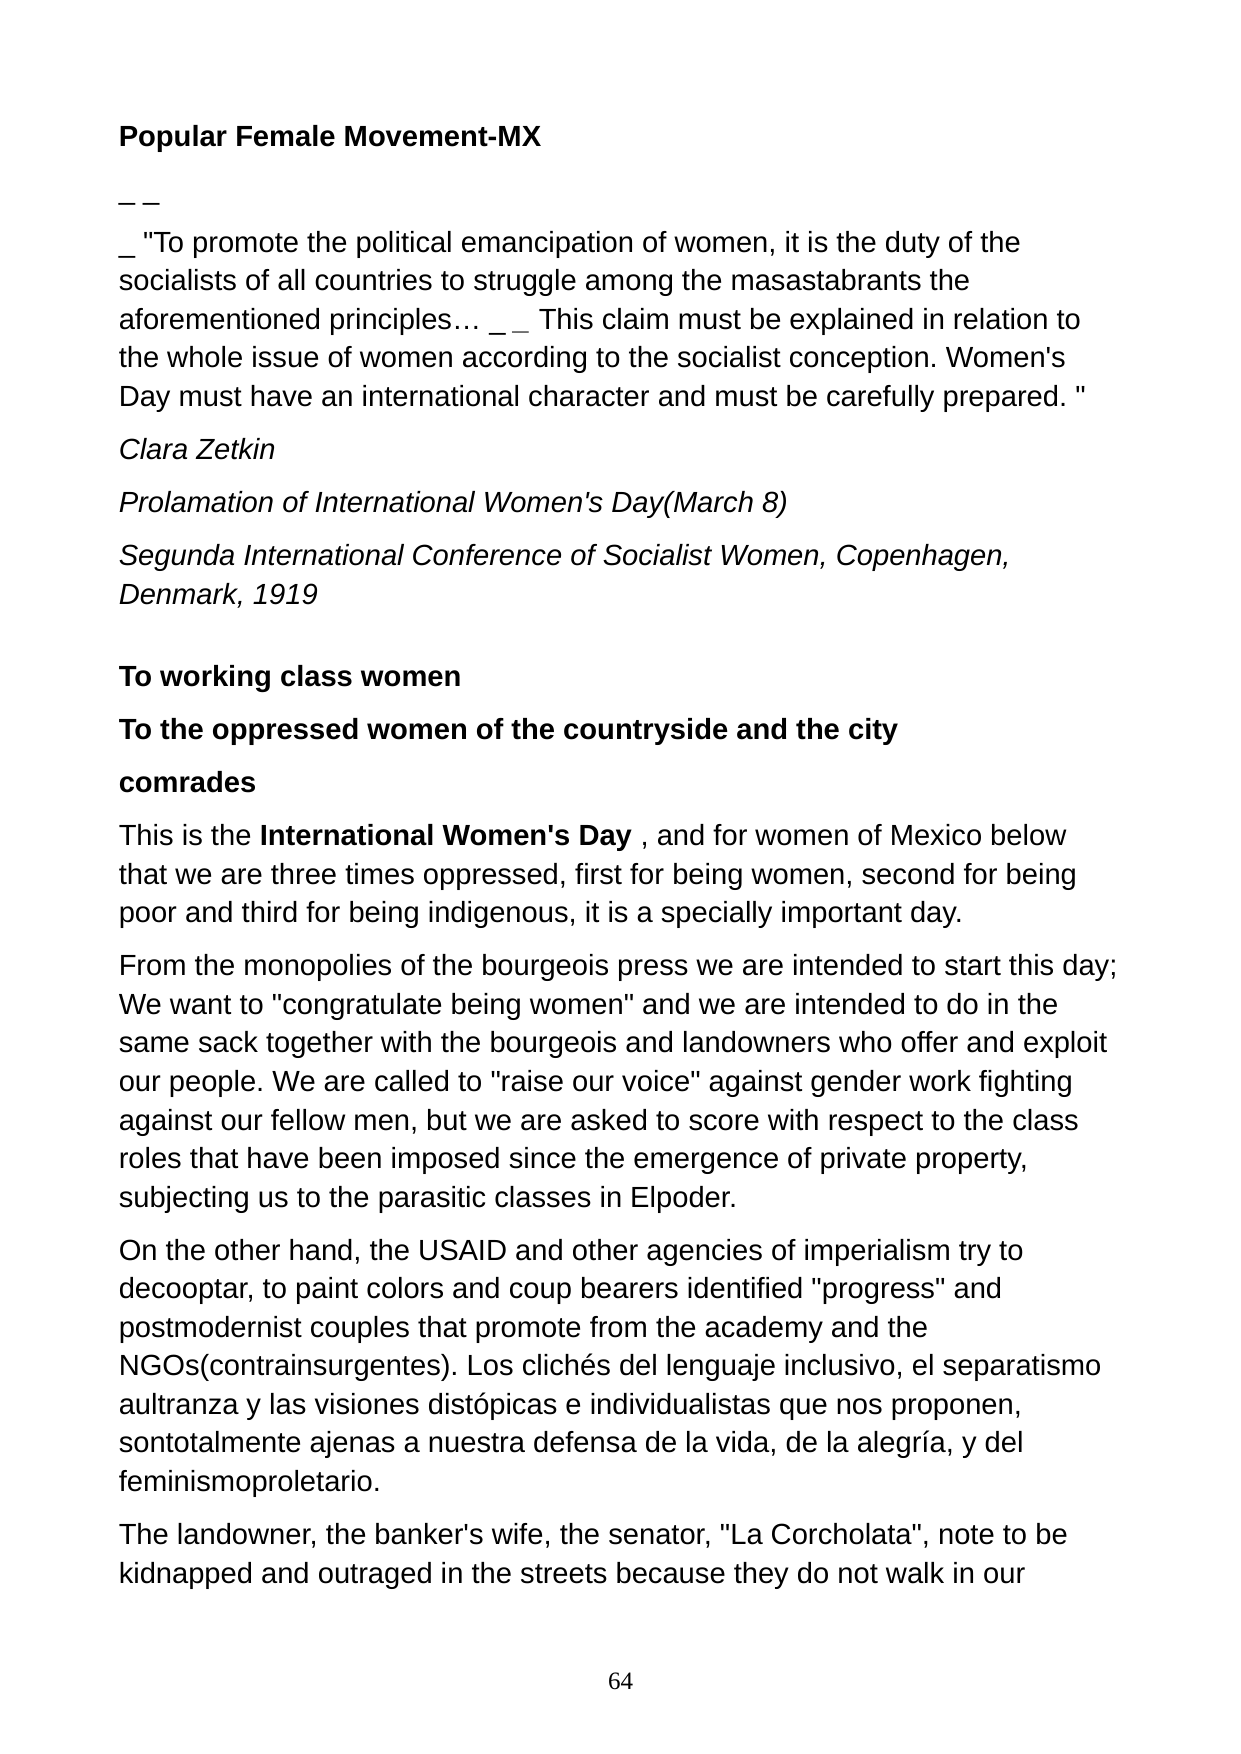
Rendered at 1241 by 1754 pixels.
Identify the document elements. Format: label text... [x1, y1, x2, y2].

text This is the International Women's Day , and for women of Mexico below that we are three times oppressed, first for being women, second for being poor and third for being indigenous, it is a specially important day. [118, 818, 1122, 929]
text On the other hand, the USAID and other agencies of imperialism try to decooptar, to paint colors and coup bearers identified "progress" and postmodernist couples that promote from the academy and the NGOs(contrainsurgentes). Los clichés del lenguaje inclusivo, el separatismo aultranza y las visiones distópicas e individualistas que nos proponen, sontotalmente ajenas a nuestra defensa de la vida, de la alegría, y del feminismoproletario. [118, 1233, 1122, 1497]
text Popular Female Movement-MX [118, 118, 1122, 152]
text Prolamation of International Women's Day(March 8) [118, 485, 1122, 519]
text _ "To promote the political emancipation of women, it is the duty of the socialists of all countries to struggle among the masastabrants the aforementioned principles… _ _ This claim must be explained in relation to the whole issue of women according to the socialist conception. Women's Day must have an international character and must be carefully prepared. " [118, 225, 1122, 412]
text Clara Zetkin [118, 432, 1122, 466]
text To working class women [118, 659, 1122, 692]
text Segunda International Conference of Socialist Women, Copenhagen, Denmark, 1919 [118, 538, 1122, 610]
text To the oppressed women of the countryside and the city [118, 712, 1122, 745]
text From the monopolies of the bourgeois press we are intended to start this day; We want to "congratulate being women" and we are intended to do in the same sack together with the bourgeois and landowners who offer and exploit our people. We are called to "raise our voice" against gender work fighting against our fellow men, but we are asked to score with respect to the class roles that have been imposed since the emergence of private property, subjecting us to the parasitic classes in Elpoder. [118, 948, 1122, 1213]
text The landowner, the banker's wife, the senator, "La Corcholata", note to be kidnapped and outraged in the streets because they do not walk in our [118, 1517, 1122, 1589]
text comrades [118, 765, 1122, 798]
text _ _ [118, 172, 1122, 205]
